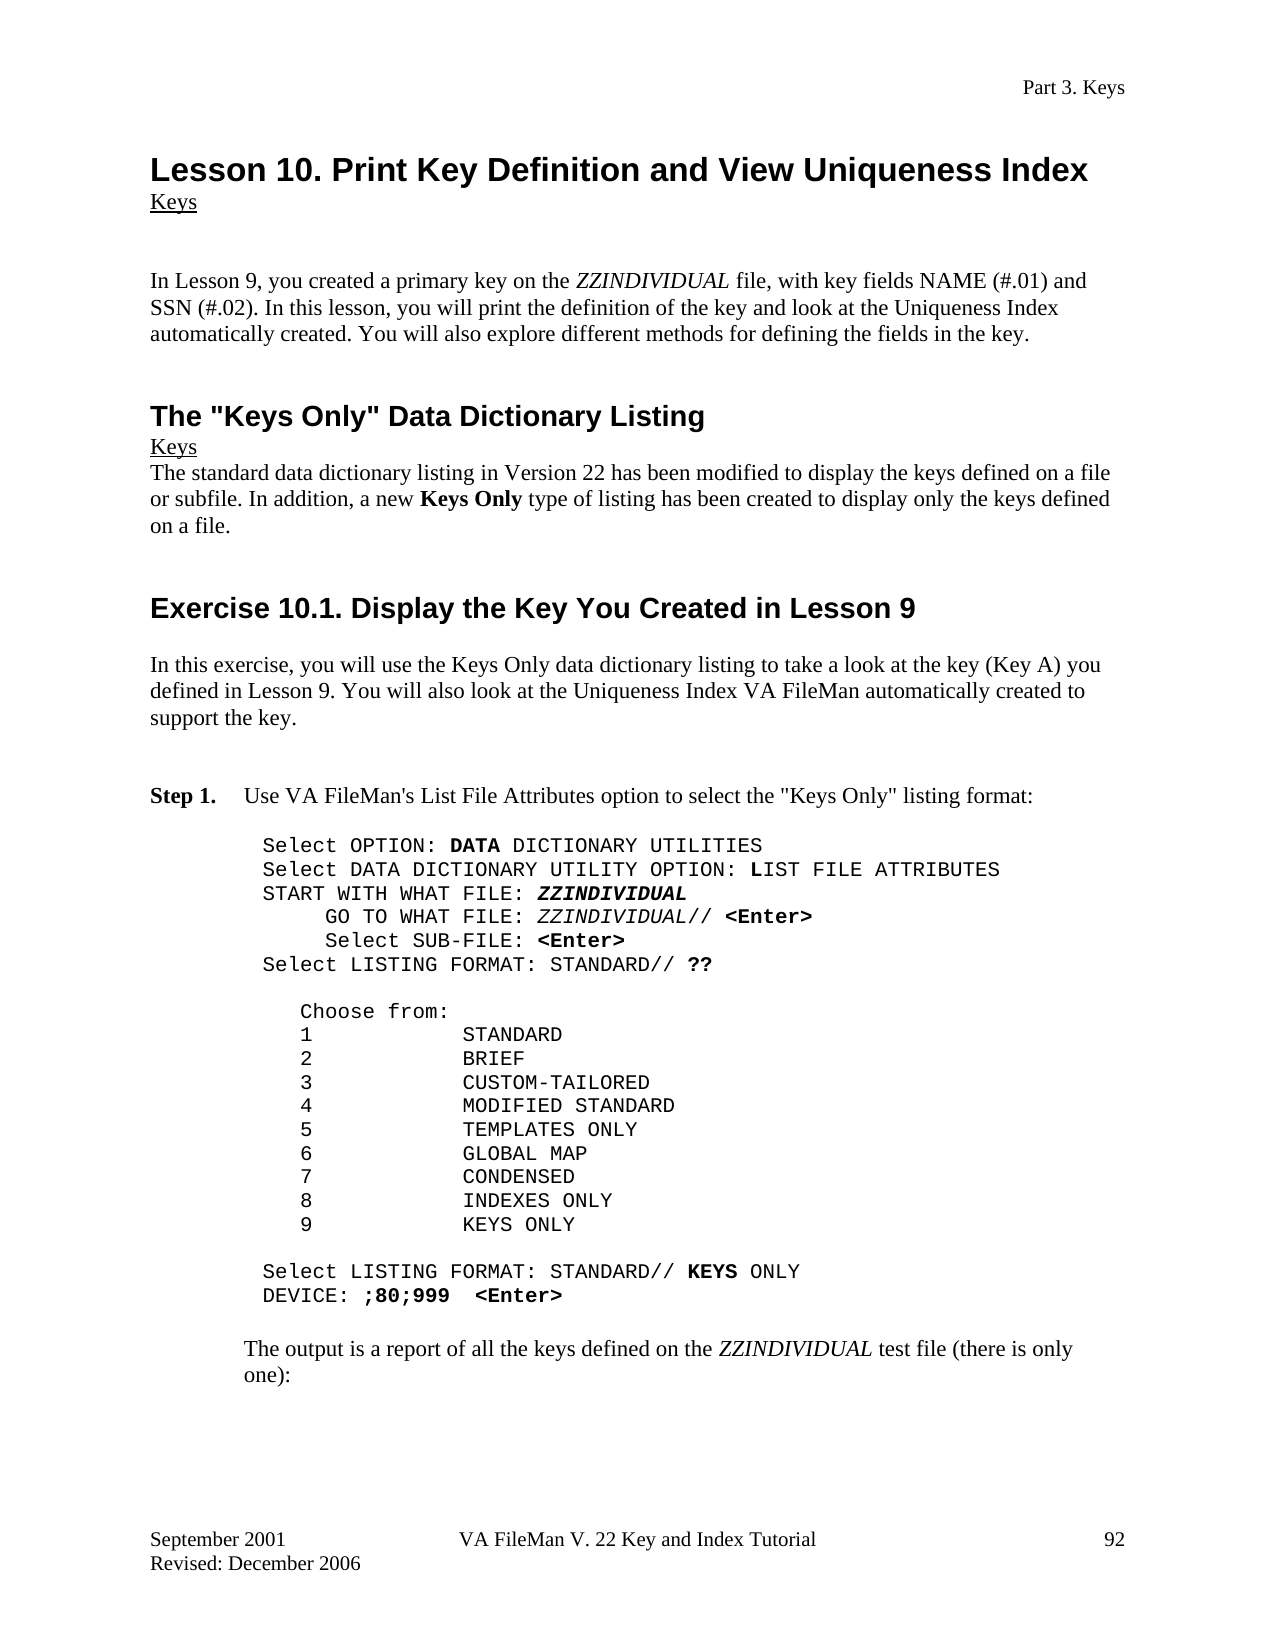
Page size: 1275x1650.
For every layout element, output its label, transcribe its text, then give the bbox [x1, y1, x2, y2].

text Keys [150, 433, 1125, 459]
subtitle Lesson 10. Print Key Definition and View Uniqueness Index [150, 150, 1125, 188]
text 7 CONDENSED [262, 1166, 1125, 1190]
text 1 STANDARD [262, 1024, 1125, 1048]
text The output is a report of all the keys defined on the ZZINDIVIDUAL test file (there is only one): [244, 1334, 1125, 1387]
text 4 MODIFIED STANDARD [262, 1095, 1125, 1119]
text The standard data dictionary listing in Version 22 has been modified to display the keys defined on a file or subfile. In addition, a new Keys Only type of listing has been created to display only the keys defined on a file. [150, 459, 1125, 538]
text Step 1. Use VA FileMan's List File Attributes option to select the "Keys Only" listing format: [150, 783, 1125, 809]
text 3 CUSTOM-TAILORED [262, 1072, 1125, 1095]
text 9 KEYS ONLY [262, 1214, 1125, 1237]
text 8 INDEXES ONLY [262, 1190, 1125, 1214]
text 6 GLOBAL MAP [262, 1143, 1125, 1166]
subtitle Exercise 10.1. Display the Key You Created in Lesson 9 [150, 591, 1125, 624]
text 5 TEMPLATES ONLY [262, 1119, 1125, 1143]
text Select DATA DICTIONARY UTILITY OPTION: LIST FILE ATTRIBUTES [262, 859, 1125, 883]
text DEVICE: ;80;999 <Enter> [262, 1284, 1125, 1308]
text Choose from: [262, 1001, 1125, 1024]
text Select SUB-FILE: <Enter> [262, 930, 1125, 953]
text In Lesson 9, you created a primary key on the ZZINDIVIDUAL file, with key fields NAME (#.01) and SSN (#.02). In this lesson, you will print the definition of the key and look at the Uniqueness Index automatically created. You will also explore different methods for defining the fields in the key. [150, 267, 1125, 347]
text Select LISTING FORMAT: STANDARD// KEYS ONLY [262, 1261, 1125, 1284]
text In this exercise, you will use the Keys Only data dictionary listing to take a look at the key (Key A) you defined in Lesson 9. You will also look at the Uniqueness Index VA FileMan automatically created to support the key. [150, 651, 1125, 730]
subtitle The "Keys Only" Data Dictionary Listing [150, 399, 1125, 433]
text Select OPTION: DATA DICTIONARY UTILITIES [262, 835, 1125, 859]
text Select LISTING FORMAT: STANDARD// ?? [262, 953, 1125, 977]
text GO TO WHAT FILE: ZZINDIVIDUAL// <Enter> [262, 906, 1125, 930]
text 2 BRIEF [262, 1048, 1125, 1072]
text START WITH WHAT FILE: ZZINDIVIDUAL [262, 883, 1125, 906]
text Keys [150, 188, 1125, 215]
